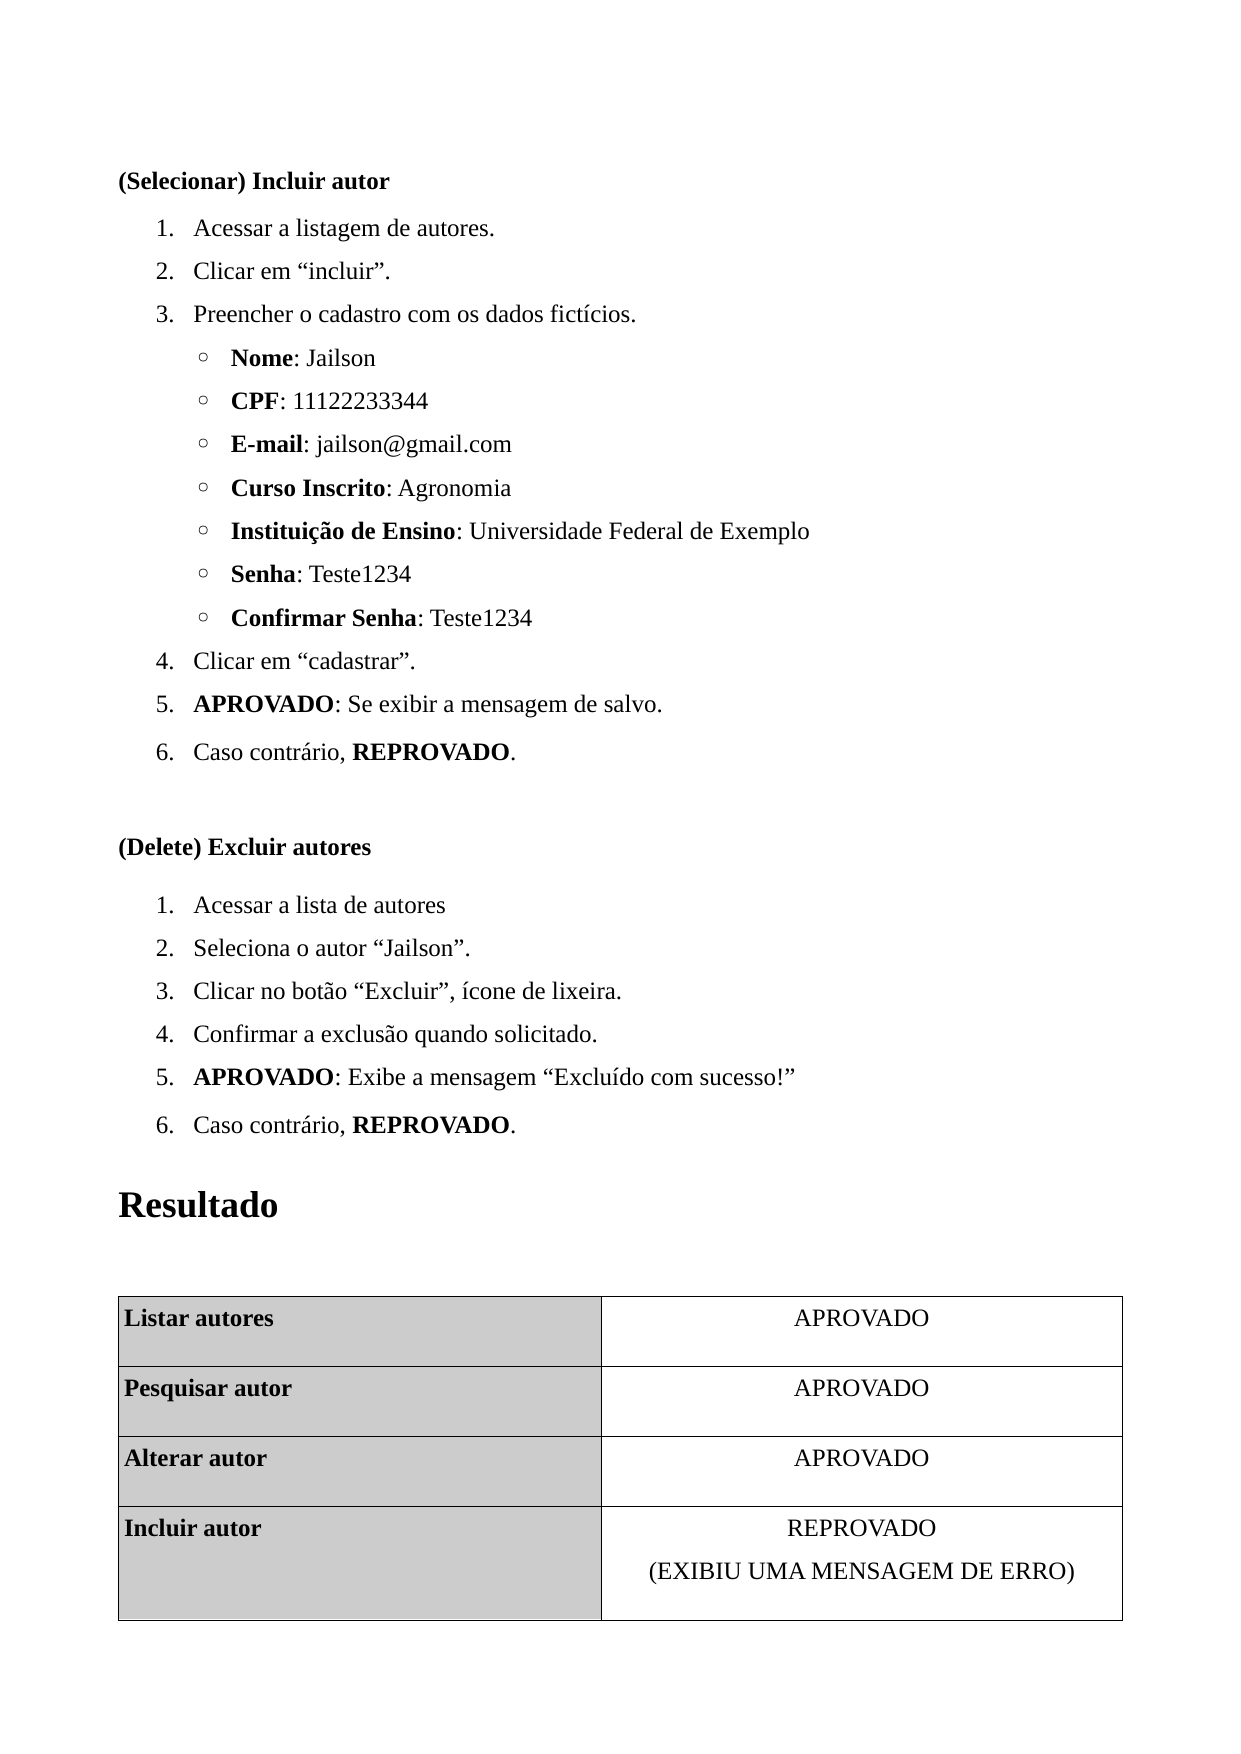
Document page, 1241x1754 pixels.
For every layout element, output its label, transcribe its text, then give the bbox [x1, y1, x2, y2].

table_cell APROVADO [602, 1367, 1122, 1436]
list Acessar a lista de autores [156, 890, 1122, 919]
list APROVADO: Exibe a mensagem “Excluído com sucesso!” [156, 1062, 1122, 1091]
text (Delete) Excluir autores [118, 832, 1122, 861]
list Caso contrário, REPROVADO. [156, 1110, 1122, 1139]
table_cell APROVADO [602, 1437, 1122, 1506]
list Clicar em “incluir”. [156, 256, 1122, 285]
table_cell Pesquisar autor [119, 1367, 601, 1436]
table_cell REPROVADO (EXIBIU UMA MENSAGEM DE ERRO) [602, 1507, 1122, 1619]
list APROVADO: Se exibir a mensagem de salvo. [156, 689, 1122, 718]
list Confirmar Senha: Teste1234 [193, 603, 1122, 631]
list Instituição de Ensino: Universidade Federal de Exemplo [193, 516, 1122, 545]
table_header Listar autores [119, 1297, 601, 1366]
list Senha: Teste1234 [193, 559, 1122, 588]
list Clicar no botão “Excluir”, ícone de lixeira. [156, 976, 1122, 1005]
subtitle Resultado [118, 1183, 1122, 1226]
list Caso contrário, REPROVADO. [156, 737, 1122, 766]
table_cell Incluir autor [119, 1507, 601, 1619]
list Clicar em “cadastrar”. [156, 646, 1122, 675]
list CPF: 11122233344 [193, 386, 1122, 415]
text (Selecionar) Incluir autor [118, 166, 1122, 194]
table_cell Alterar autor [119, 1437, 601, 1506]
table_header APROVADO [602, 1297, 1122, 1366]
list Confirmar a exclusão quando solicitado. [156, 1019, 1122, 1048]
list Nome: Jailson [193, 343, 1122, 371]
list Preencher o cadastro com os dados fictícios. [156, 299, 1122, 328]
list Curso Inscrito: Agronomia [193, 473, 1122, 501]
list Acessar a listagem de autores. [156, 213, 1122, 242]
list Seleciona o autor “Jailson”. [156, 933, 1122, 962]
list E-mail: jailson@gmail.com [193, 429, 1122, 458]
